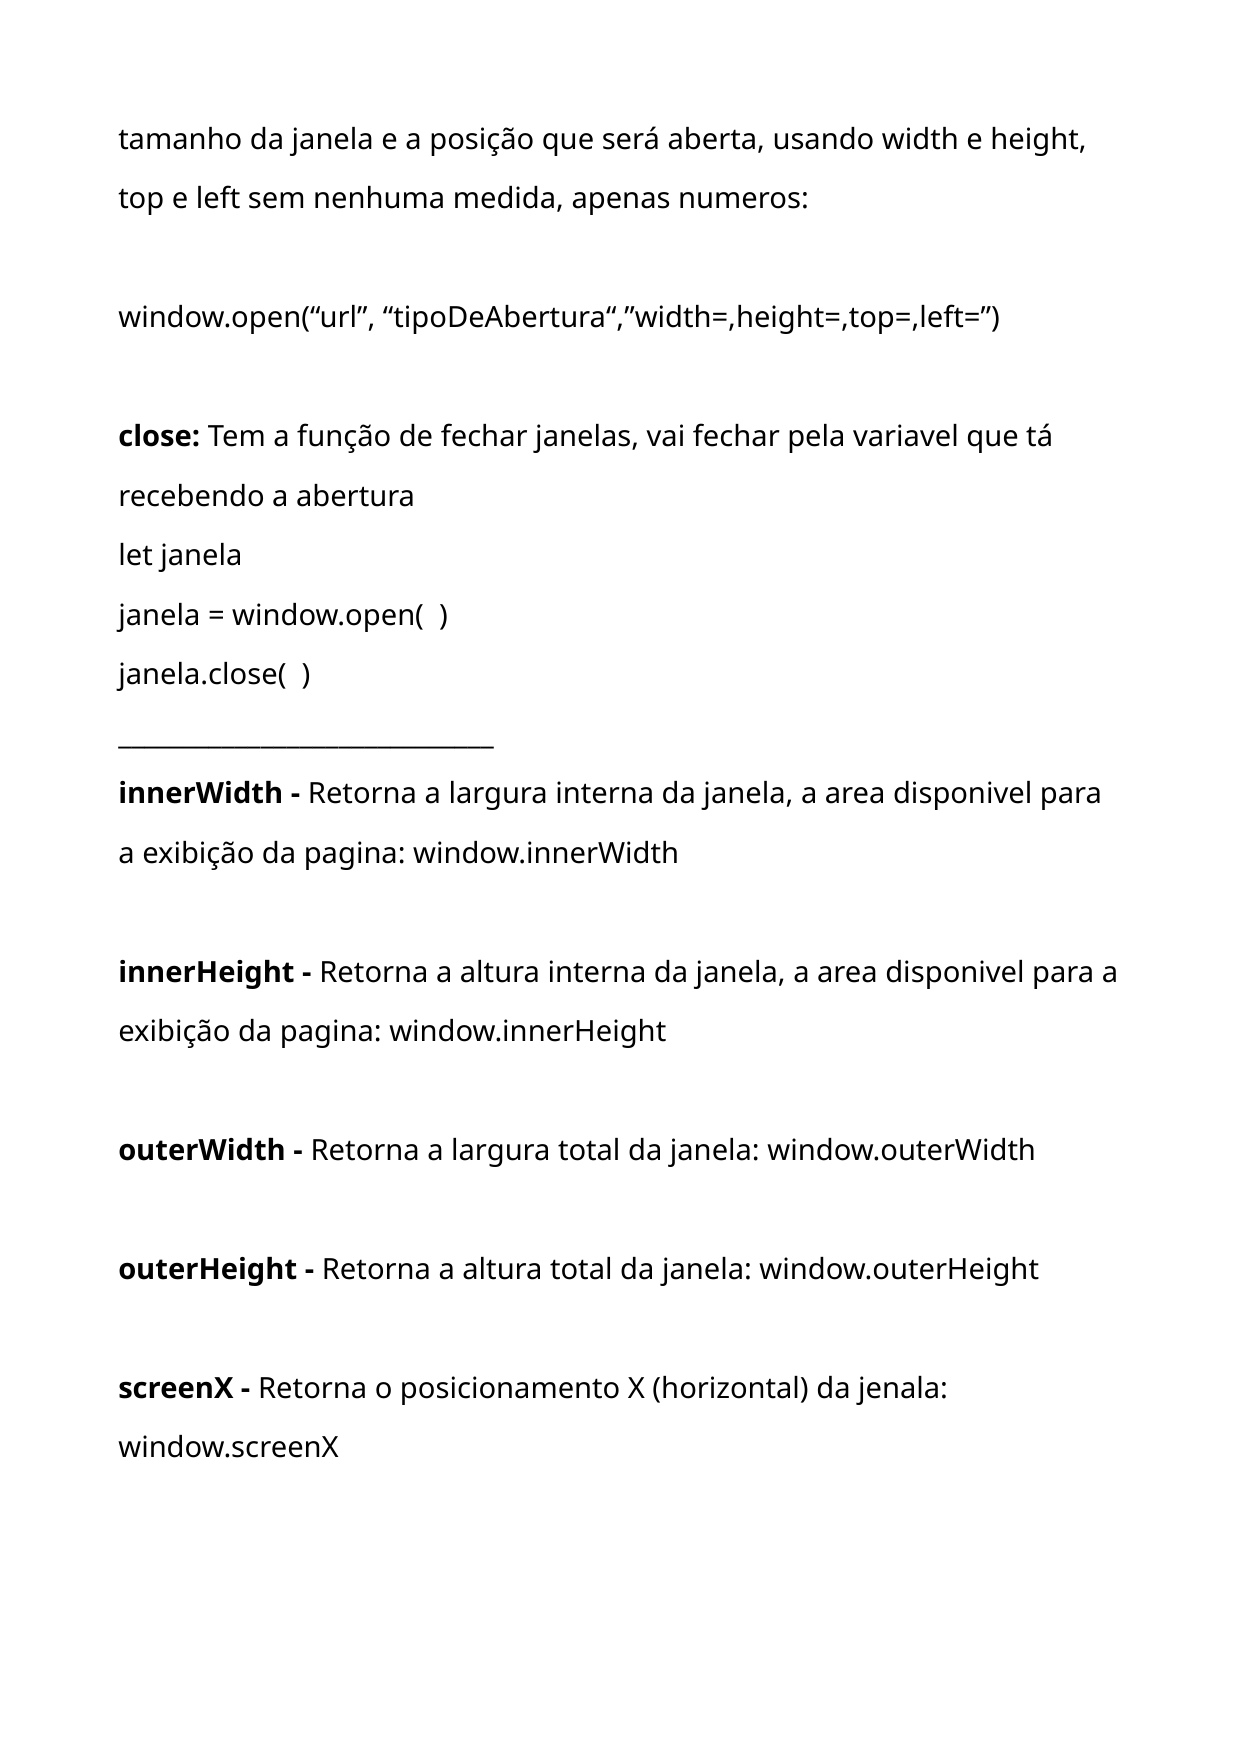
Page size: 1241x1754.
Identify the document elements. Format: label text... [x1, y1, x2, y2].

text janela = window.open( ) [118, 594, 1122, 634]
text let janela [118, 534, 1122, 574]
text tamanho da janela e a posição que será aberta, usando width e height, top e left sem nenhuma medida, apenas numeros: [118, 118, 1122, 217]
text janela.close( ) [118, 653, 1122, 693]
text innerHeight - Retorna a altura interna da janela, a area disponivel para a exibição da pagina: window.innerHeight [118, 951, 1122, 1050]
text outerWidth - Retorna a largura total da janela: window.outerWidth [118, 1129, 1122, 1169]
text close: Tem a função de fechar janelas, vai fechar pela variavel que tá recebendo a abertura [118, 416, 1122, 515]
text _____________________________ [118, 713, 1122, 753]
text innerWidth - Retorna a largura interna da janela, a area disponivel para a exibição da pagina: window.innerWidth [118, 772, 1122, 872]
text screenX - Retorna o posicionamento X (horizontal) da jenala: window.screenX [118, 1367, 1122, 1466]
text outerHeight - Retorna a altura total da janela: window.outerHeight [118, 1248, 1122, 1288]
text window.open(“url”, “tipoDeAbertura“,”width=,height=,top=,left=”) [118, 297, 1122, 336]
